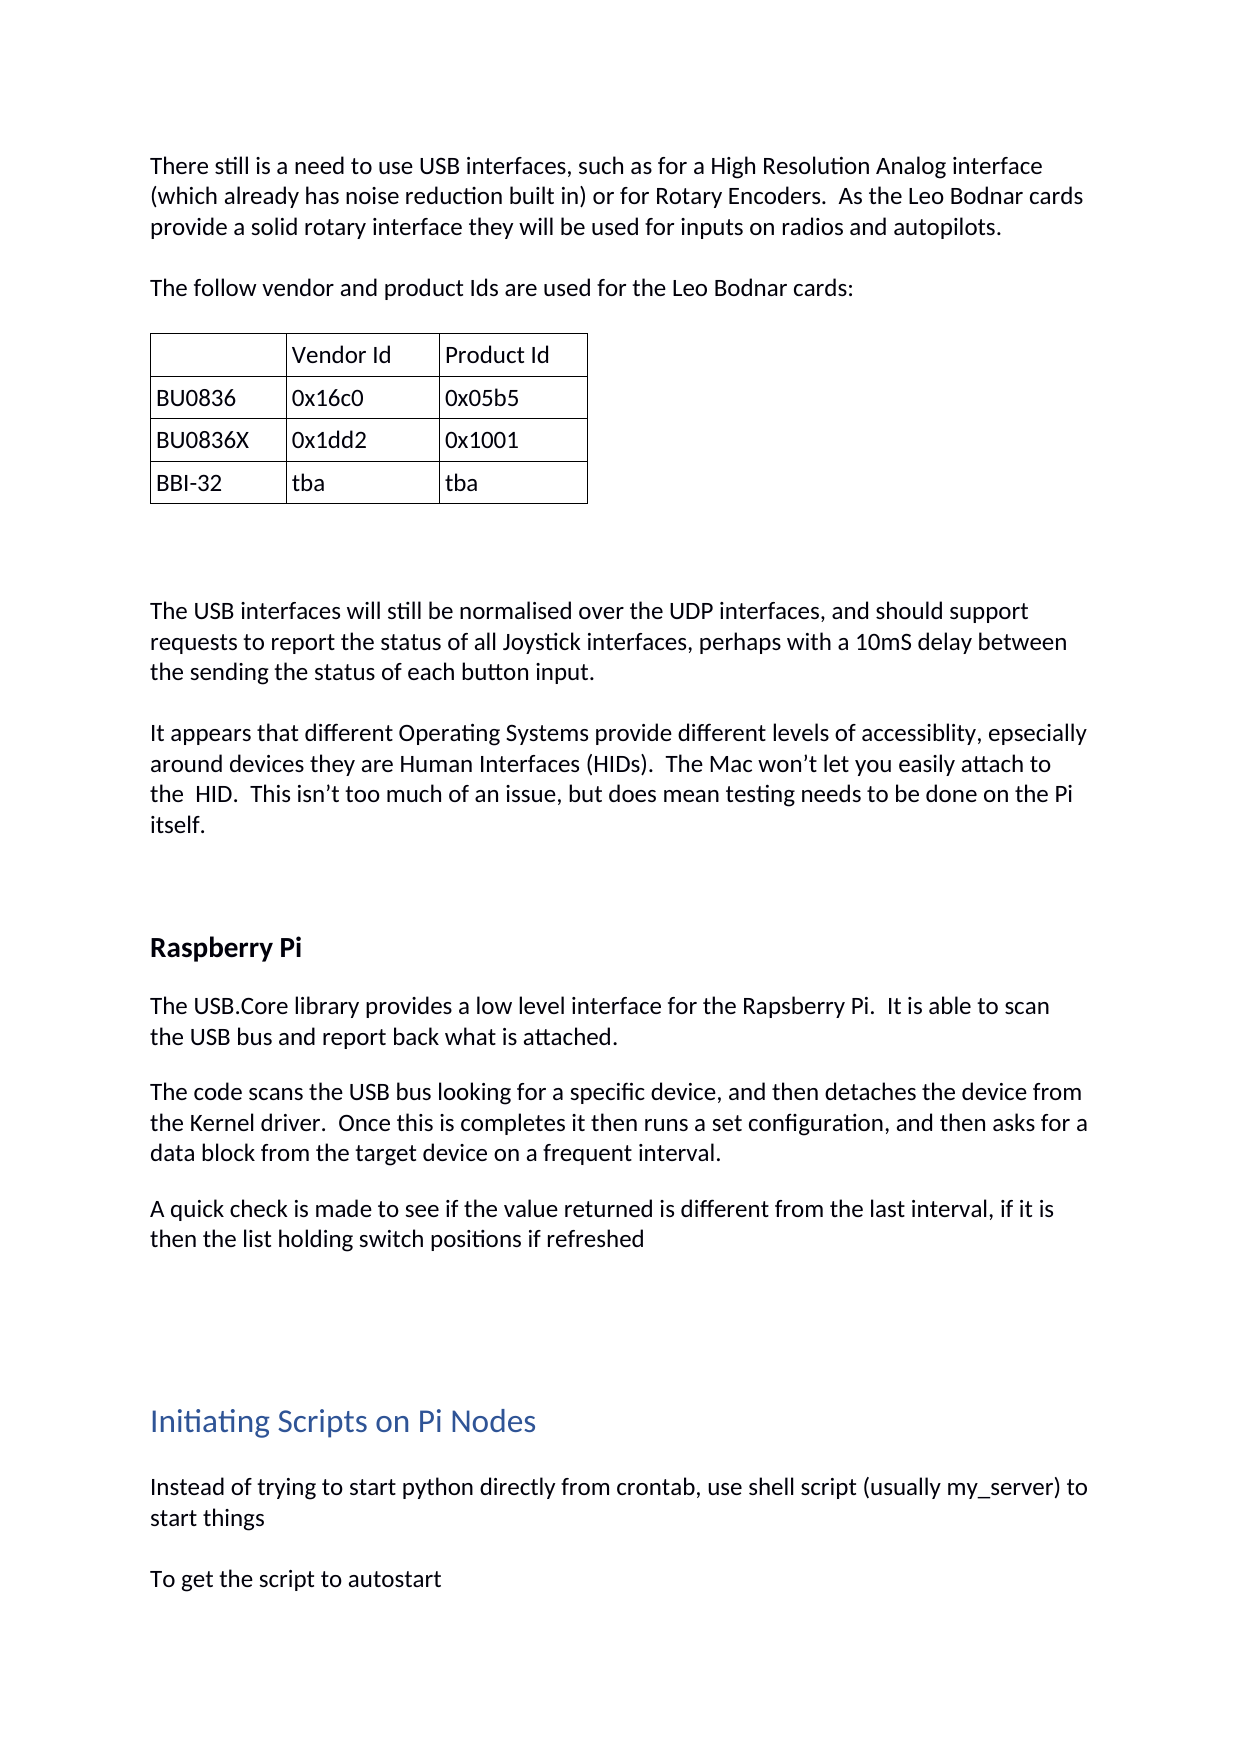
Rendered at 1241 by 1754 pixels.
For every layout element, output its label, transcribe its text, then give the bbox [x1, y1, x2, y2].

table_cell tba [440, 462, 587, 503]
text It appears that different Operating Systems provide different levels of accessiblity, epsecially around devices they are Human Interfaces (HIDs). The Mac won’t let you easily attach to the HID. This isn’t too much of an issue, but does mean testing needs to be done on the Pi itself. [150, 717, 1090, 839]
table_header Vendor Id [287, 334, 439, 376]
text Instead of trying to start python directly from crontab, use shell script (usually my_server) to [150, 1471, 1090, 1502]
text The USB interfaces will still be normalised over the UDP interfaces, and should support requests to report the status of all Joystick interfaces, perhaps with a 10mS delay between the sending the status of each button input. [150, 595, 1090, 687]
text To get the script to autostart [150, 1563, 1090, 1593]
text There still is a need to use USB interfaces, such as for a High Resolution Analog interface (which already has noise reduction built in) or for Rotary Encoders. As the Leo Bodnar cards provide a solid rotary interface they will be used for inputs on radios and autopilots. [150, 150, 1090, 242]
table_cell BU0836 [151, 377, 286, 418]
table_cell BBI-32 [151, 462, 286, 503]
table_cell 0x1001 [440, 419, 587, 461]
subtitle Initiating Scripts on Pi Nodes [150, 1400, 1090, 1441]
table_header [151, 334, 286, 376]
table_cell tba [287, 462, 439, 503]
text The code scans the USB bus looking for a specific device, and then detaches the device from the Kernel driver. Once this is completes it then runs a set configuration, and then asks for a data block from the target device on a frequent interval. [150, 1076, 1090, 1168]
table_cell 0x1dd2 [287, 419, 439, 461]
table_header Product Id [440, 334, 587, 376]
text A quick check is made to see if the value returned is different from the last interval, if it is then the list holding switch positions if refreshed [150, 1193, 1090, 1254]
table_cell BU0836X [151, 419, 286, 461]
subtitle Raspberry Pi [150, 929, 1090, 965]
text The follow vendor and product Ids are used for the Leo Bodnar cards: [150, 272, 1090, 303]
table_cell 0x16c0 [287, 377, 439, 418]
text The USB.Core library provides a low level interface for the Rapsberry Pi. It is able to scan the USB bus and report back what is attached. [150, 990, 1090, 1051]
table_cell 0x05b5 [440, 377, 587, 418]
text start things [150, 1502, 1090, 1532]
